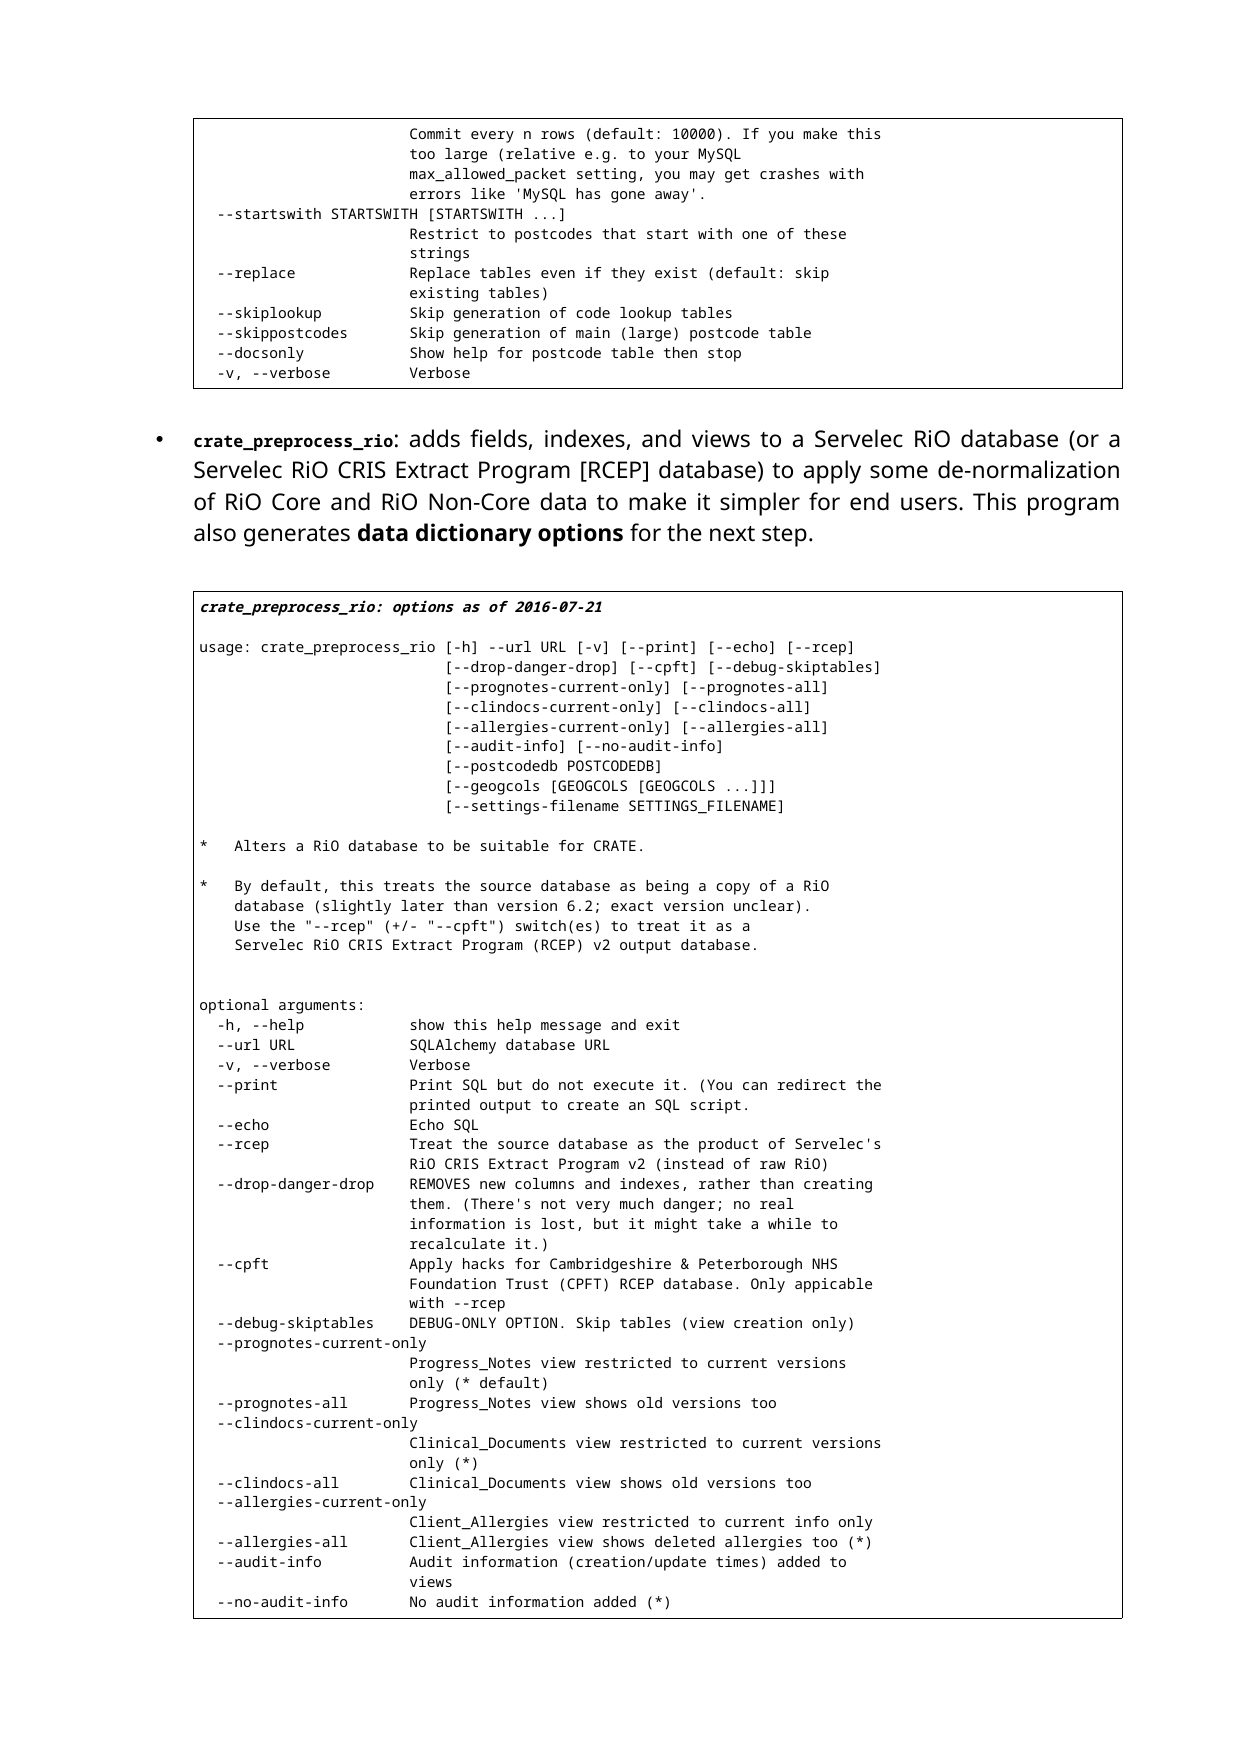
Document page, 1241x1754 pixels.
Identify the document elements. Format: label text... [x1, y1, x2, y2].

table_header Commit every n rows (default: 10000). If you make this too large (relative e.g. to your MySQL max_allowed_packet setting, you may get crashes with errors like 'MySQL has gone away'. --startswith STARTSWITH [STARTSWITH ...] Restrict to postcodes that start with one of these strings --replace Replace tables even if they exist (default: skip existing tables) --skiplookup Skip generation of code lookup tables --skippostcodes Skip generation of main (large) postcode table --docsonly Show help for postcode table then stop -v, --verbose Verbose [194, 119, 1122, 388]
table_header crate_preprocess_rio: options as of 2016-07-21 usage: crate_preprocess_rio [-h] --url URL [-v] [--print] [--echo] [--rcep] [--drop-danger-drop] [--cpft] [--debug-skiptables] [--prognotes-current-only] [--prognotes-all] [--clindocs-current-only] [--clindocs-all] [--allergies-current-only] [--allergies-all] [--audit-info] [--no-audit-info] [--postcodedb POSTCODEDB] [--geogcols [GEOGCOLS [GEOGCOLS ...]]] [--settings-filename SETTINGS_FILENAME] * Alters a RiO database to be suitable for CRATE. * By default, this treats the source database as being a copy of a RiO database (slightly later than version 6.2; exact version unclear). Use the "--rcep" (+/- "--cpft") switch(es) to treat it as a Servelec RiO CRIS Extract Program (RCEP) v2 output database. optional arguments: -h, --help show this help message and exit --url URL SQLAlchemy database URL -v, --verbose Verbose --print Print SQL but do not execute it. (You can redirect the printed output to create an SQL script. --echo Echo SQL --rcep Treat the source database as the product of Servelec's RiO CRIS Extract Program v2 (instead of raw RiO) --drop-danger-drop REMOVES new columns and indexes, rather than creating them. (There's not very much danger; no real information is lost, but it might take a while to recalculate it.) --cpft Apply hacks for Cambridgeshire & Peterborough NHS Foundation Trust (CPFT) RCEP database. Only appicable with --rcep --debug-skiptables DEBUG-ONLY OPTION. Skip tables (view creation only) --prognotes-current-only Progress_Notes view restricted to current versions only (* default) --prognotes-all Progress_Notes view shows old versions too --clindocs-current-only Clinical_Documents view restricted to current versions only (*) --clindocs-all Clinical_Documents view shows old versions too --allergies-current-only Client_Allergies view restricted to current info only --allergies-all Client_Allergies view shows deleted allergies too (*) --audit-info Audit information (creation/update times) added to views --no-audit-info No audit information added (*) [194, 592, 1122, 1617]
list crate_preprocess_rio: adds fields, indexes, and views to a Servelec RiO database (or a Servelec RiO CRIS Extract Program [RCEP] database) to apply some de-normalization of RiO Core and RiO Non-Core data to make it simpler for end users. This program also generates data dictionary options for the next step. [156, 423, 1122, 548]
